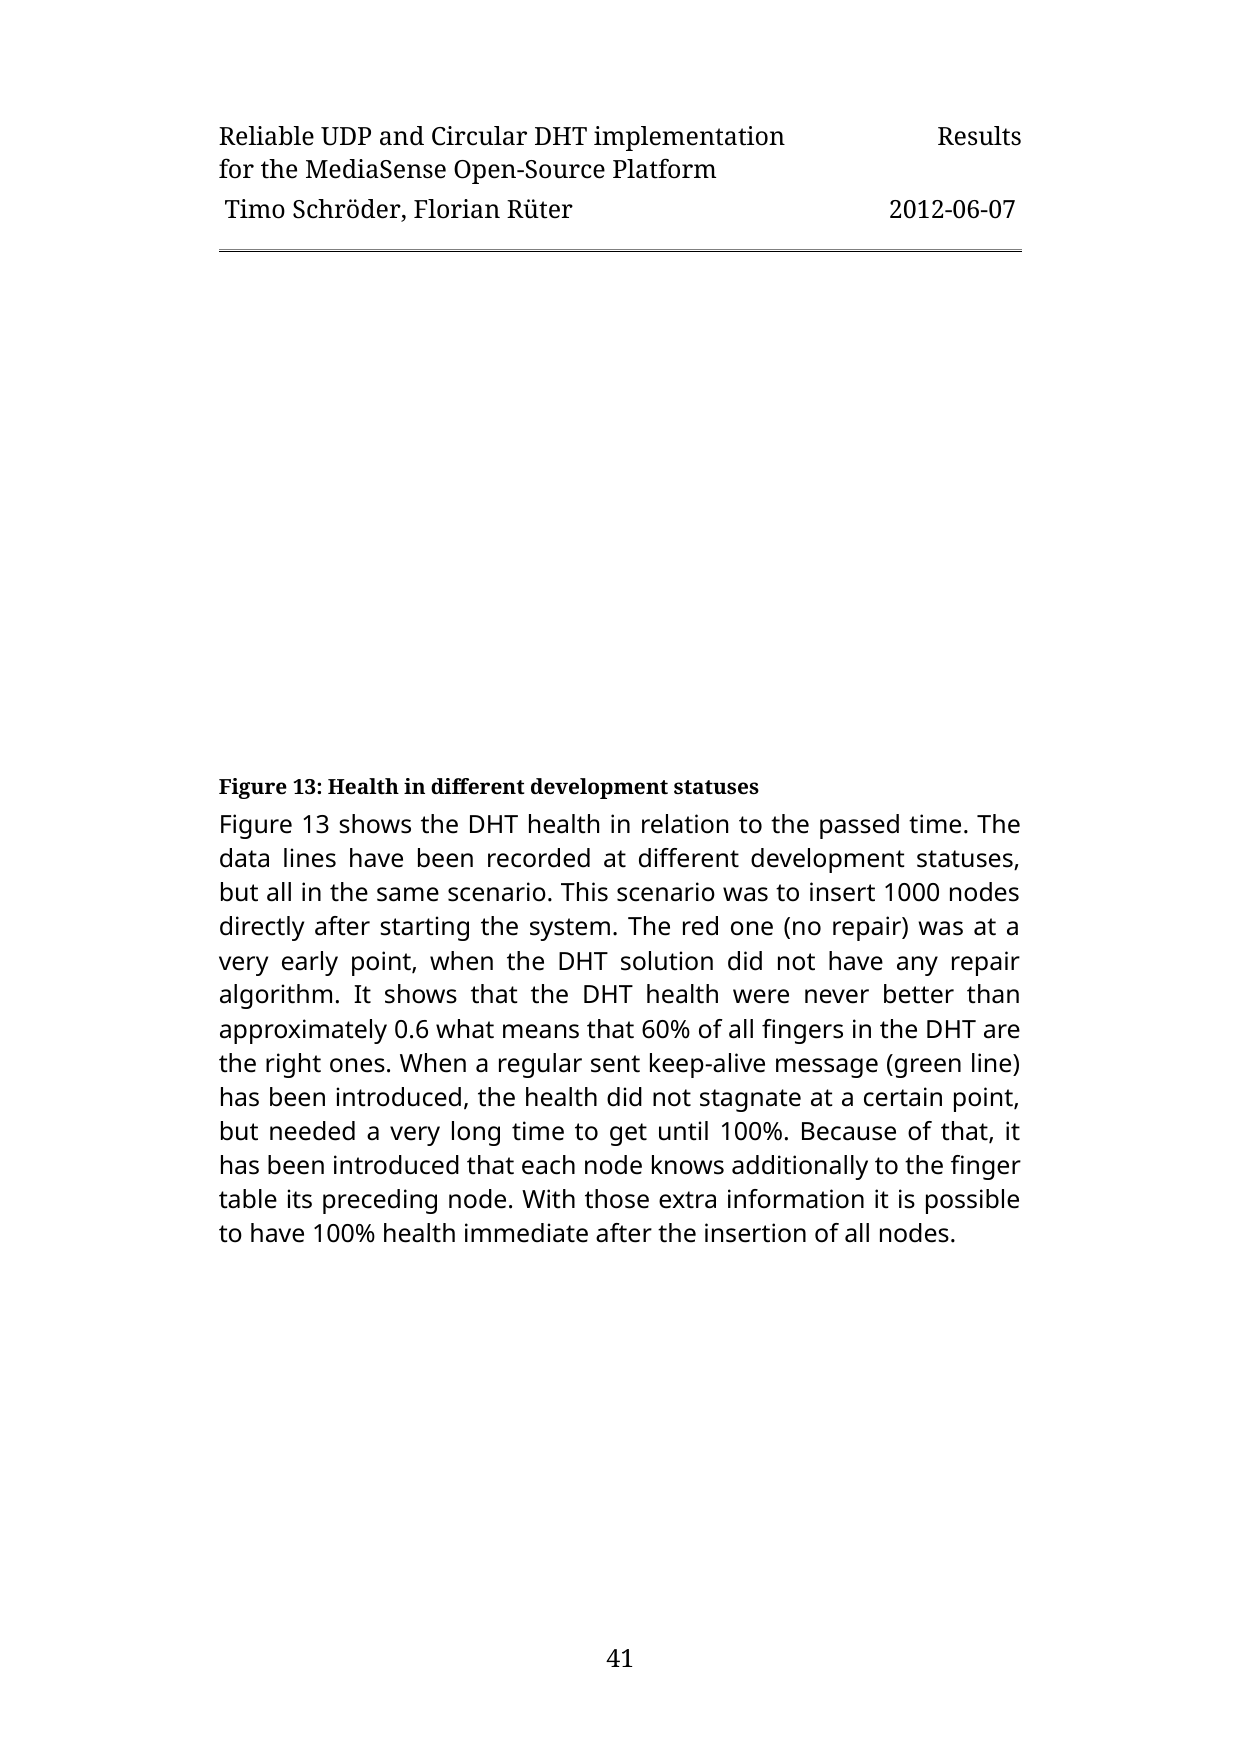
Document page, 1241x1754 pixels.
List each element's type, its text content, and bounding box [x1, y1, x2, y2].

text Figure 13 shows the DHT health in relation to the passed time. The data lines have been recorded at different development statuses, but all in the same scenario. This scenario was to insert 1000 nodes directly after starting the system. The red one (no repair) was at a very early point, when the DHT solution did not have any repair algorithm. It shows that the DHT health were never better than approximately 0.6 what means that 60% of all fingers in the DHT are the right ones. When a regular sent keep-alive message (green line) has been introduced, the health did not stagnate at a certain point, but needed a very long time to get until 100%. Because of that, it has been introduced that each node knows additionally to the finger table its preceding node. With those extra information it is possible to have 100% health immediate after the insertion of all nodes. [218, 807, 1022, 1250]
text Figure 13: Health in different development statuses [218, 293, 1017, 801]
